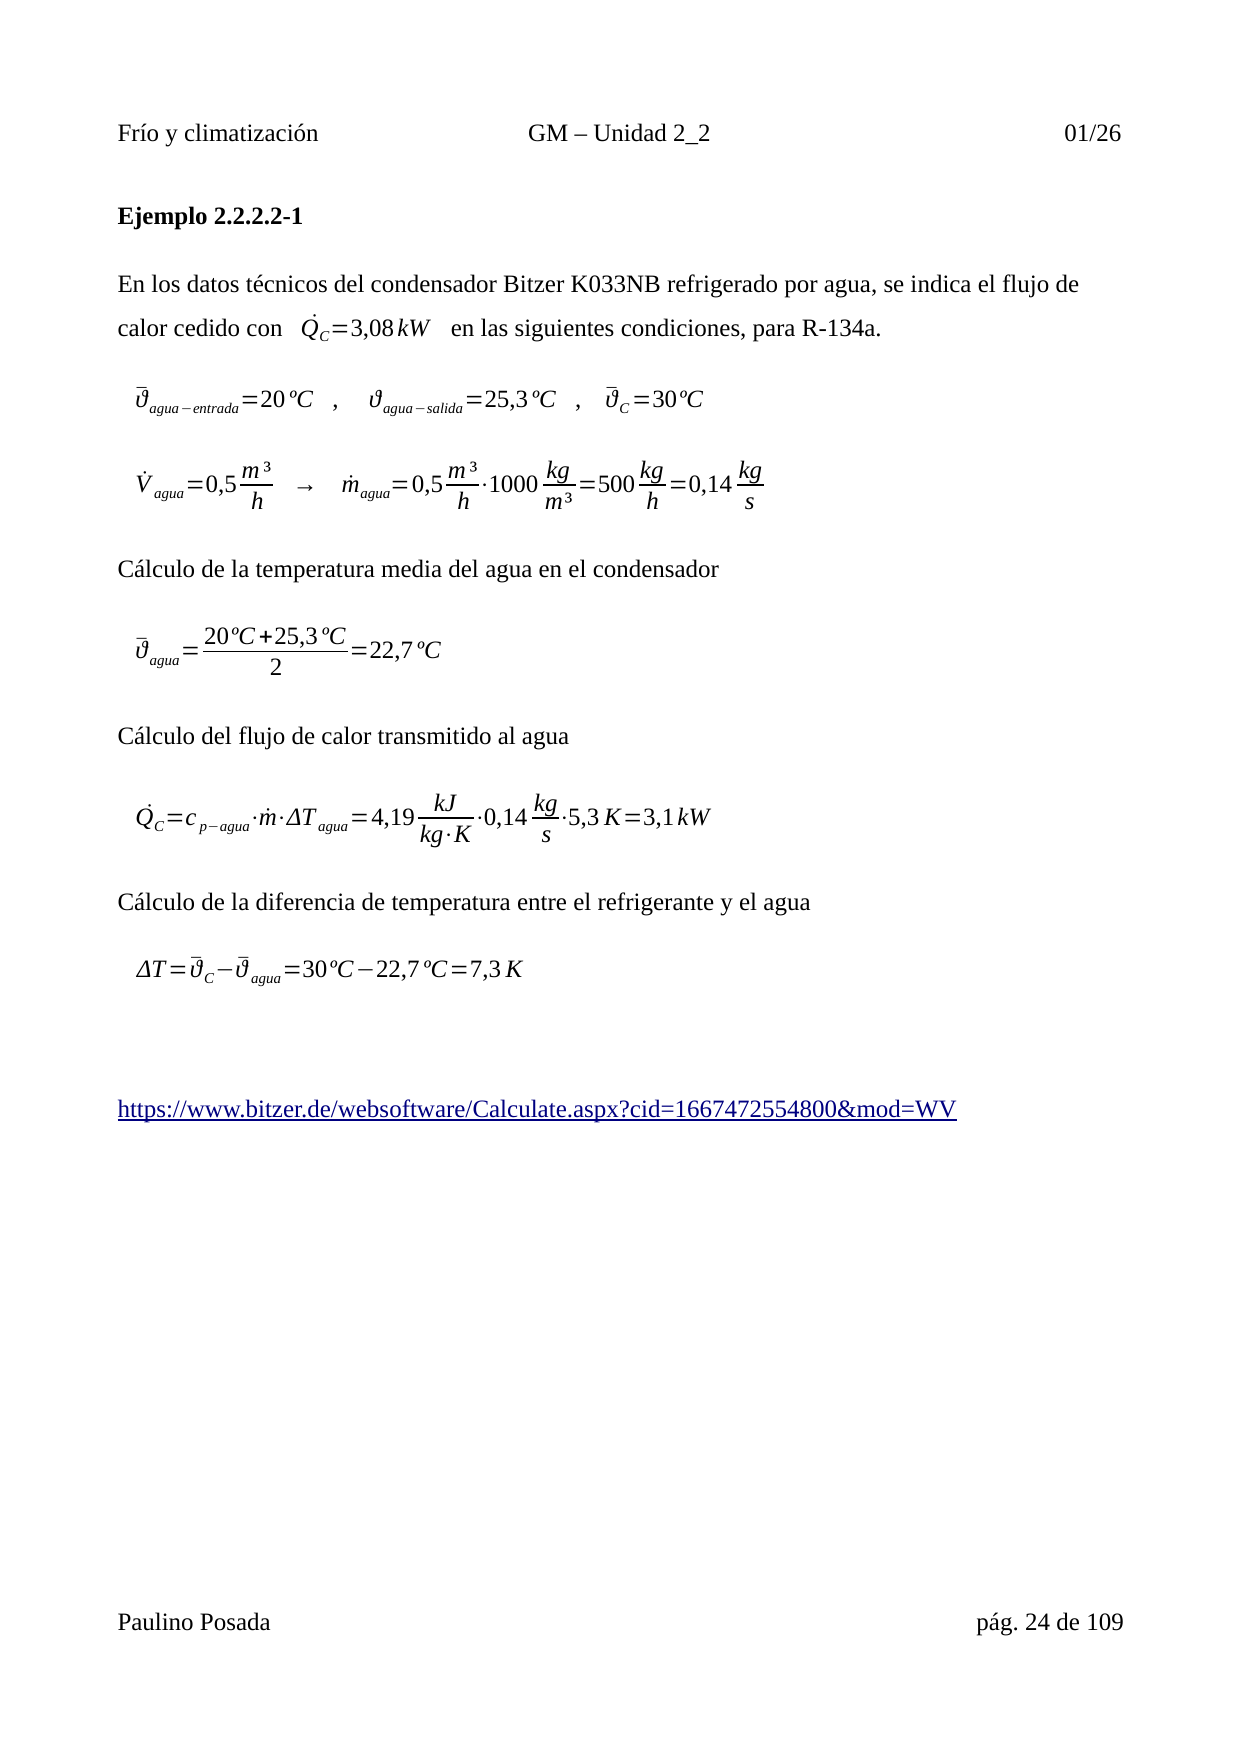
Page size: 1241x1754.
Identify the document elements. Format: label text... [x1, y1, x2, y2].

text Ejemplo 2.2.2.2-1 [117, 201, 1123, 230]
text Cálculo de la diferencia de temperatura entre el refrigerante y el agua [117, 887, 1123, 916]
text → [117, 456, 1123, 515]
text Cálculo del flujo de calor transmitido al agua [117, 721, 1123, 750]
text En los datos técnicos del condensador Bitzer K033NB refrigerado por agua, se indica el flujo de calor cedido conen las siguientes condiciones, para R-134a. [117, 269, 1123, 345]
text https://www.bitzer.de/websoftware/Calculate.aspx?cid=1667472554800&mod=WV [117, 1094, 1123, 1123]
text Cálculo de la temperatura media del agua en el condensador [117, 554, 1123, 583]
text , , [117, 384, 1123, 417]
